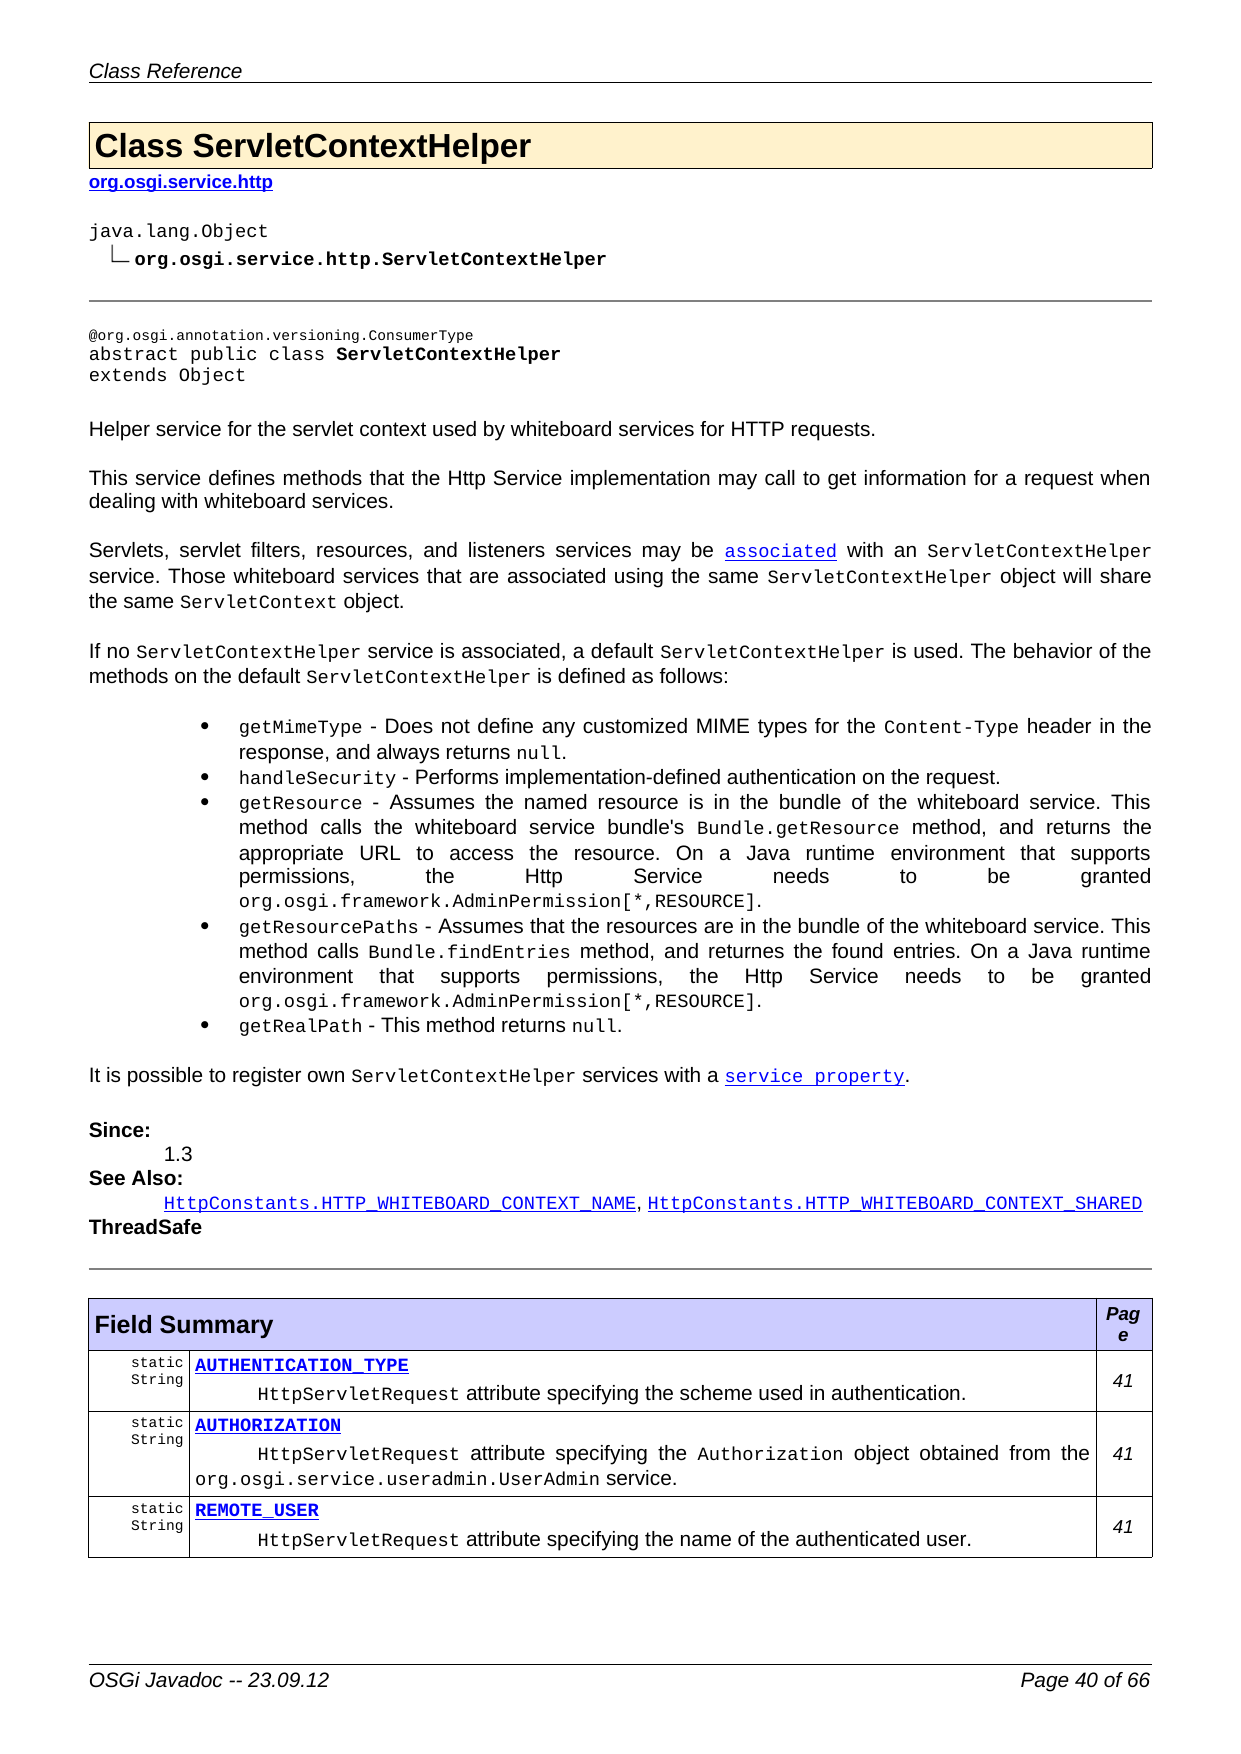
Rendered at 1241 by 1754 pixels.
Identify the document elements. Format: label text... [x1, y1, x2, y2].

text @org.osgi.annotation.versioning.ConsumerType abstract public class ServletContextHelper [88, 328, 1152, 366]
table_cell [1097, 1497, 1152, 1557]
list getResource - Assumes the named resource is in the bundle of the whiteboard service. This method calls the whiteboard service bundle's Bundle.getResource method, and returns the appropriate URL to access the resource. On a Java runtime environment that supports permissions, the Http Service needs to be granted org.osgi.framework.AdminPermission[*,RESOURCE]. [201, 790, 1152, 913]
text If no ServletContextHelper service is associated, a default ServletContextHelper is used. The behavior of the methods on the default ServletContextHelper is defined as follows: [88, 639, 1152, 689]
table_header Page [1097, 1299, 1152, 1350]
text org.osgi.service.http [88, 171, 1152, 193]
text Since: [88, 1118, 1152, 1142]
table_cell [1097, 1351, 1152, 1411]
text Servlets, servlet filters, resources, and listeners services may be associated with an ServletContextHelper service. Those whiteboard services that are associated using the same ServletContextHelper object will share the same ServletContext object. [88, 538, 1152, 614]
picture [111, 243, 135, 266]
list getRealPath - This method returns null. [201, 1013, 1152, 1038]
table_header Field Summary [89, 1299, 1096, 1350]
table_cell static String [89, 1497, 189, 1557]
text This service defines methods that the Http Service implementation may call to get information for a request when dealing with whiteboard services. [88, 465, 1152, 513]
table_cell static String [89, 1412, 189, 1496]
text It is possible to register own ServletContextHelper services with a service property. [88, 1063, 1152, 1088]
list handleSecurity - Performs implementation-defined authentication on the request. [201, 765, 1152, 790]
list getResourcePaths - Assumes that the resources are in the bundle of the whiteboard service. This method calls Bundle.findEntries method, and returnes the found entries. On a Java runtime environment that supports permissions, the Http Service needs to be granted org.osgi.framework.AdminPermission[*,RESOURCE]. [201, 913, 1152, 1013]
text See Also: [88, 1166, 1152, 1189]
subtitle Class ServletContextHelper [90, 123, 1152, 168]
list getMimeType - Does not define any customized MIME types for the Content-Type header in the response, and always returns null. [201, 714, 1152, 765]
text HttpConstants.HTTP_WHITEBOARD_CONTEXT_NAME, HttpConstants.HTTP_WHITEBOARD_CONTEXT_SHARED [163, 1189, 1152, 1215]
table_cell REMOTE_USER HttpServletRequest attribute specifying the name of the authenticated user. [190, 1497, 1096, 1557]
text org.osgi.service.http.ServletContextHelper [88, 243, 1152, 271]
table_cell AUTHENTICATION_TYPE HttpServletRequest attribute specifying the scheme used in authentication. [190, 1351, 1096, 1411]
table_cell static String [89, 1351, 189, 1411]
text ThreadSafe [88, 1215, 1152, 1239]
table_cell [1097, 1412, 1152, 1496]
text extends Object [88, 366, 1152, 387]
text Helper service for the servlet context used by whiteboard services for HTTP requests. [88, 416, 1152, 440]
text java.lang.Object [88, 222, 1152, 243]
text 1.3 [163, 1142, 1152, 1166]
table_cell AUTHORIZATION HttpServletRequest attribute specifying the Authorization object obtained from the org.osgi.service.useradmin.UserAdmin service. [190, 1412, 1096, 1496]
